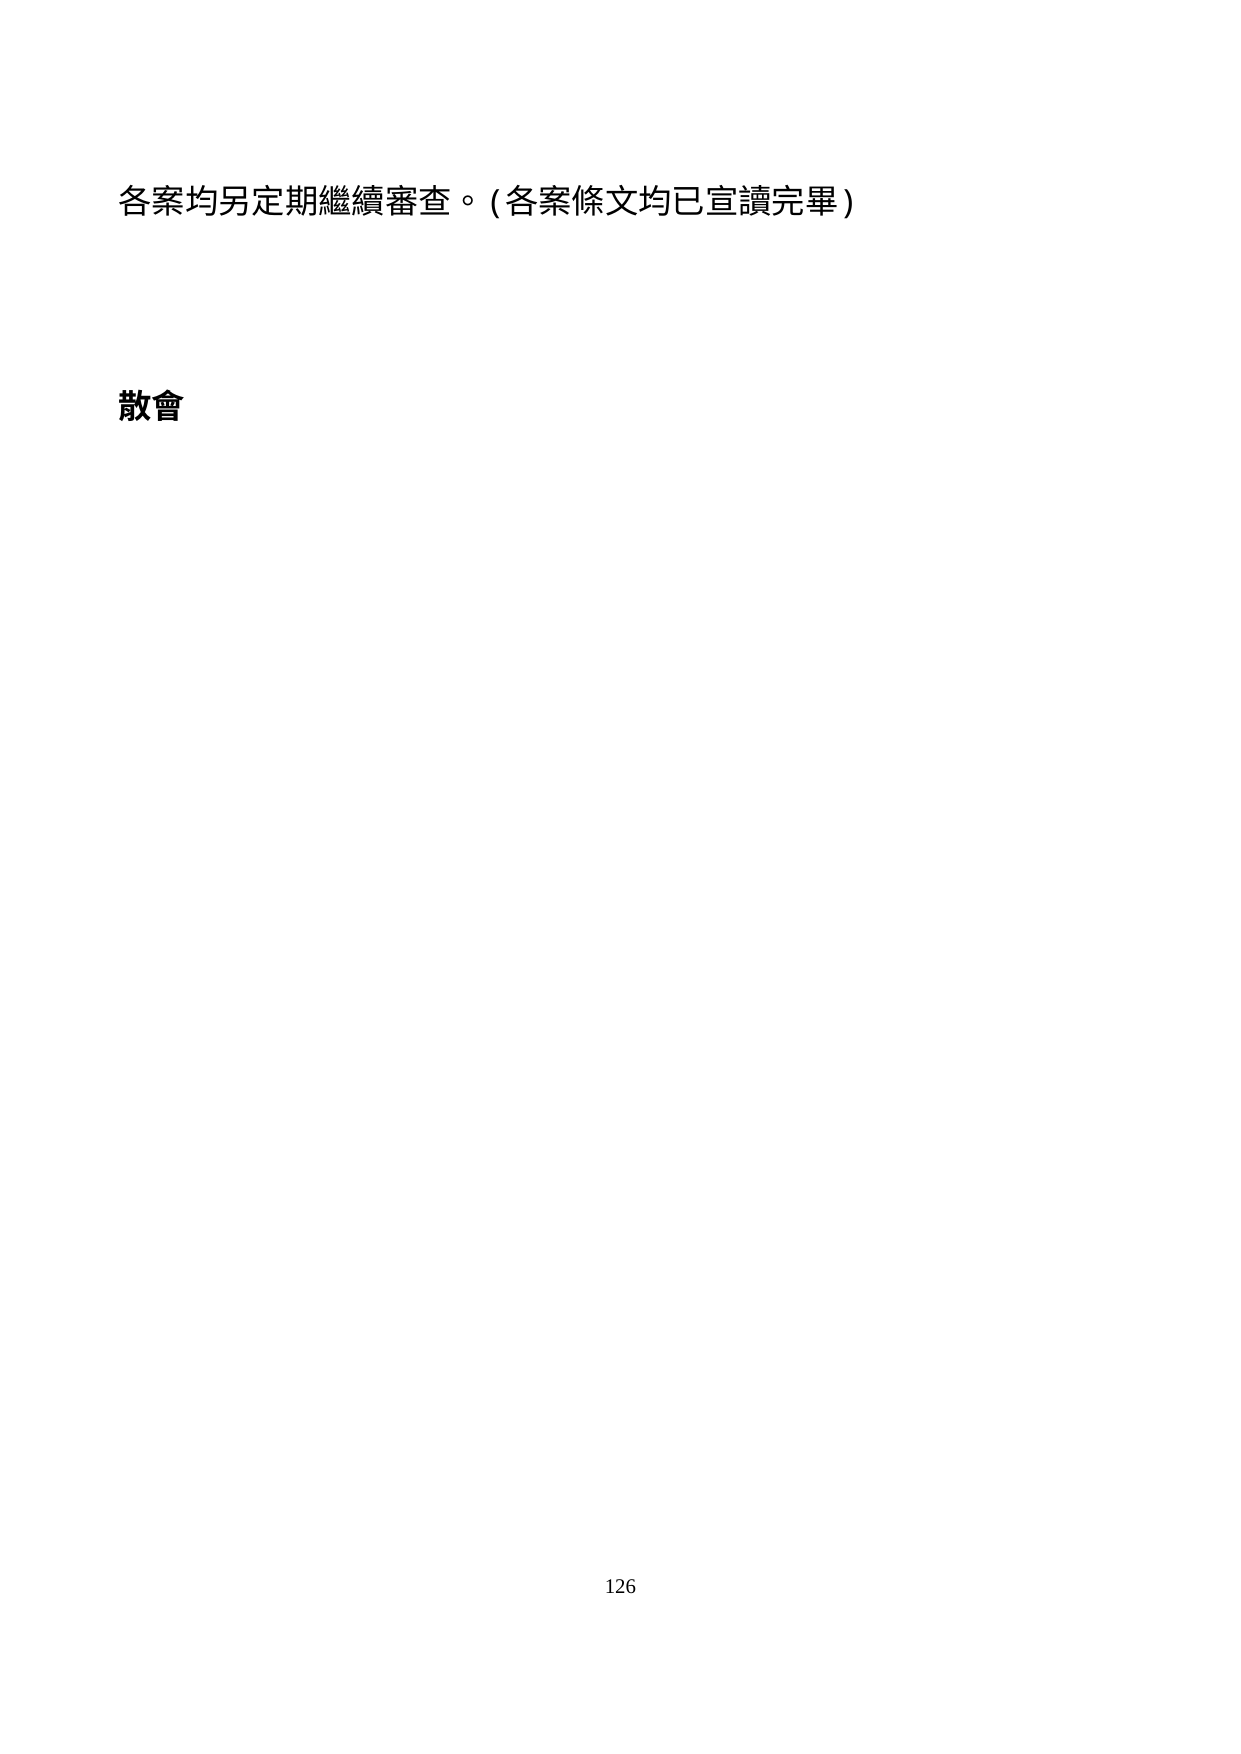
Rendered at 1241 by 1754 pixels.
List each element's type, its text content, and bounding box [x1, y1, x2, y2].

text 各案均另定期繼續審查。(各案條文均已宣讀完畢) [118, 175, 1122, 223]
text 散會 [118, 362, 1122, 425]
